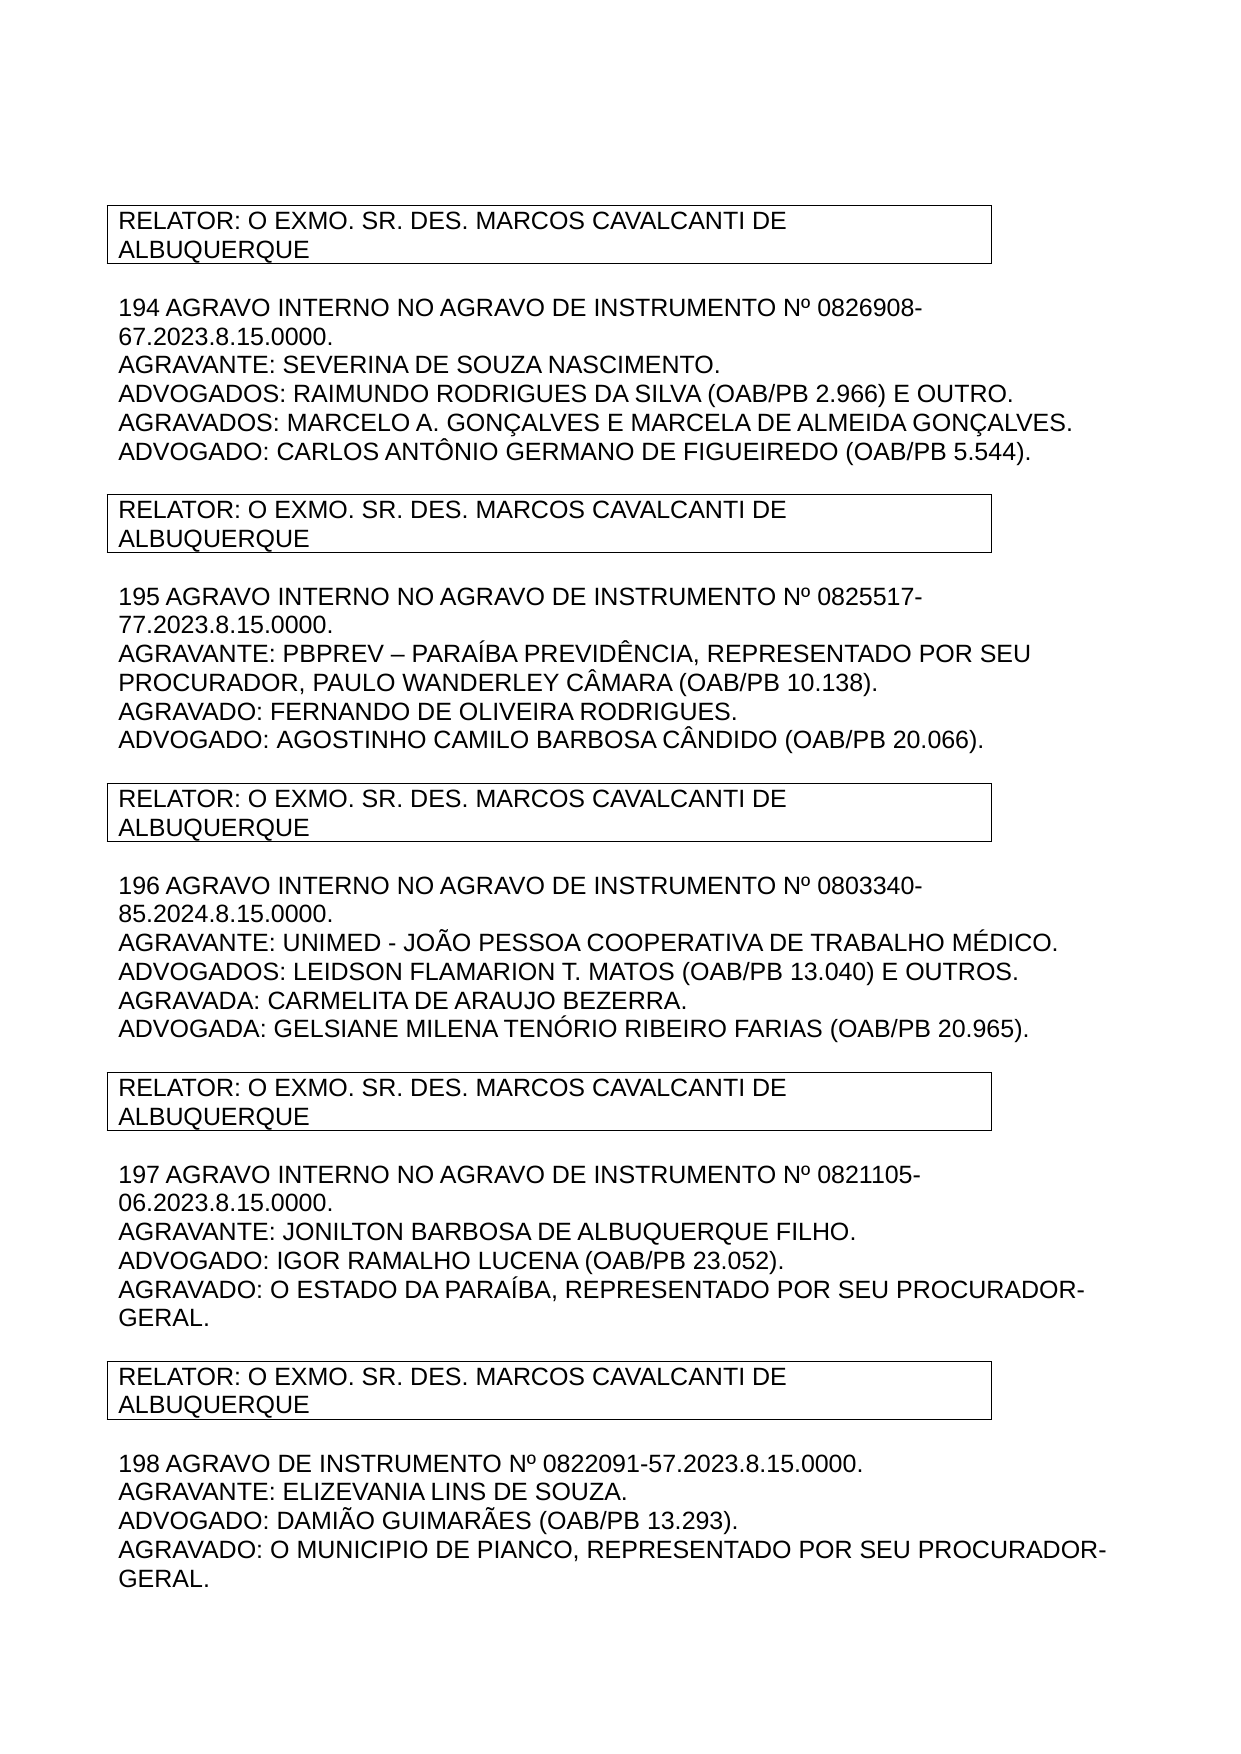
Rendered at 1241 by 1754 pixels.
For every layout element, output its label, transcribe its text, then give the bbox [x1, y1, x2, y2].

text ADVOGADO: IGOR RAMALHO LUCENA (OAB/PB 23.052). [118, 1246, 1122, 1275]
text AGRAVADO: FERNANDO DE OLIVEIRA RODRIGUES. [118, 697, 1122, 726]
text AGRAVADOS: MARCELO A. GONÇALVES E MARCELA DE ALMEIDA GONÇALVES. [118, 408, 1122, 437]
table_header RELATOR: O EXMO. SR. DES. MARCOS CAVALCANTI DE ALBUQUERQUE [108, 495, 991, 552]
text ADVOGADO: AGOSTINHO CAMILO BARBOSA CÂNDIDO (OAB/PB 20.066). [118, 726, 1122, 754]
text AGRAVANTE: PBPREV – PARAÍBA PREVIDÊNCIA, REPRESENTADO POR SEU PROCURADOR, PAULO WANDERLEY CÂMARA (OAB/PB 10.138). [118, 639, 1122, 697]
text 194 AGRAVO INTERNO NO AGRAVO DE INSTRUMENTO Nº 0826908-67.2023.8.15.0000. [118, 293, 1122, 350]
text AGRAVANTE: ELIZEVANIA LINS DE SOUZA. [118, 1477, 1122, 1506]
text ADVOGADOS: LEIDSON FLAMARION T. MATOS (OAB/PB 13.040) E OUTROS. [118, 957, 1122, 986]
text AGRAVANTE: JONILTON BARBOSA DE ALBUQUERQUE FILHO. [118, 1217, 1122, 1246]
text ADVOGADOS: RAIMUNDO RODRIGUES DA SILVA (OAB/PB 2.966) E OUTRO. [118, 379, 1122, 408]
text 196 AGRAVO INTERNO NO AGRAVO DE INSTRUMENTO Nº 0803340-85.2024.8.15.0000. [118, 871, 1122, 928]
text ADVOGADO: DAMIÃO GUIMARÃES (OAB/PB 13.293). [118, 1506, 1122, 1535]
table_header RELATOR: O EXMO. SR. DES. MARCOS CAVALCANTI DE ALBUQUERQUE [108, 1362, 991, 1419]
text 197 AGRAVO INTERNO NO AGRAVO DE INSTRUMENTO Nº 0821105-06.2023.8.15.0000. [118, 1160, 1122, 1217]
text AGRAVADA: CARMELITA DE ARAUJO BEZERRA. [118, 986, 1122, 1014]
text AGRAVANTE: SEVERINA DE SOUZA NASCIMENTO. [118, 350, 1122, 379]
text AGRAVANTE: UNIMED - JOÃO PESSOA COOPERATIVA DE TRABALHO MÉDICO. [118, 928, 1122, 957]
text AGRAVADO: O ESTADO DA PARAÍBA, REPRESENTADO POR SEU PROCURADOR-GERAL. [118, 1275, 1122, 1332]
text AGRAVADO: O MUNICIPIO DE PIANCO, REPRESENTADO POR SEU PROCURADOR-GERAL. [118, 1535, 1122, 1592]
text 195 AGRAVO INTERNO NO AGRAVO DE INSTRUMENTO Nº 0825517-77.2023.8.15.0000. [118, 582, 1122, 639]
text 198 AGRAVO DE INSTRUMENTO Nº 0822091-57.2023.8.15.0000. [118, 1449, 1122, 1477]
table_header RELATOR: O EXMO. SR. DES. MARCOS CAVALCANTI DE ALBUQUERQUE [108, 206, 991, 263]
text ADVOGADO: CARLOS ANTÔNIO GERMANO DE FIGUEIREDO (OAB/PB 5.544). [118, 437, 1122, 465]
table_header RELATOR: O EXMO. SR. DES. MARCOS CAVALCANTI DE ALBUQUERQUE [108, 1073, 991, 1130]
text ADVOGADA: GELSIANE MILENA TENÓRIO RIBEIRO FARIAS (OAB/PB 20.965). [118, 1014, 1122, 1043]
table_header RELATOR: O EXMO. SR. DES. MARCOS CAVALCANTI DE ALBUQUERQUE [108, 784, 991, 841]
